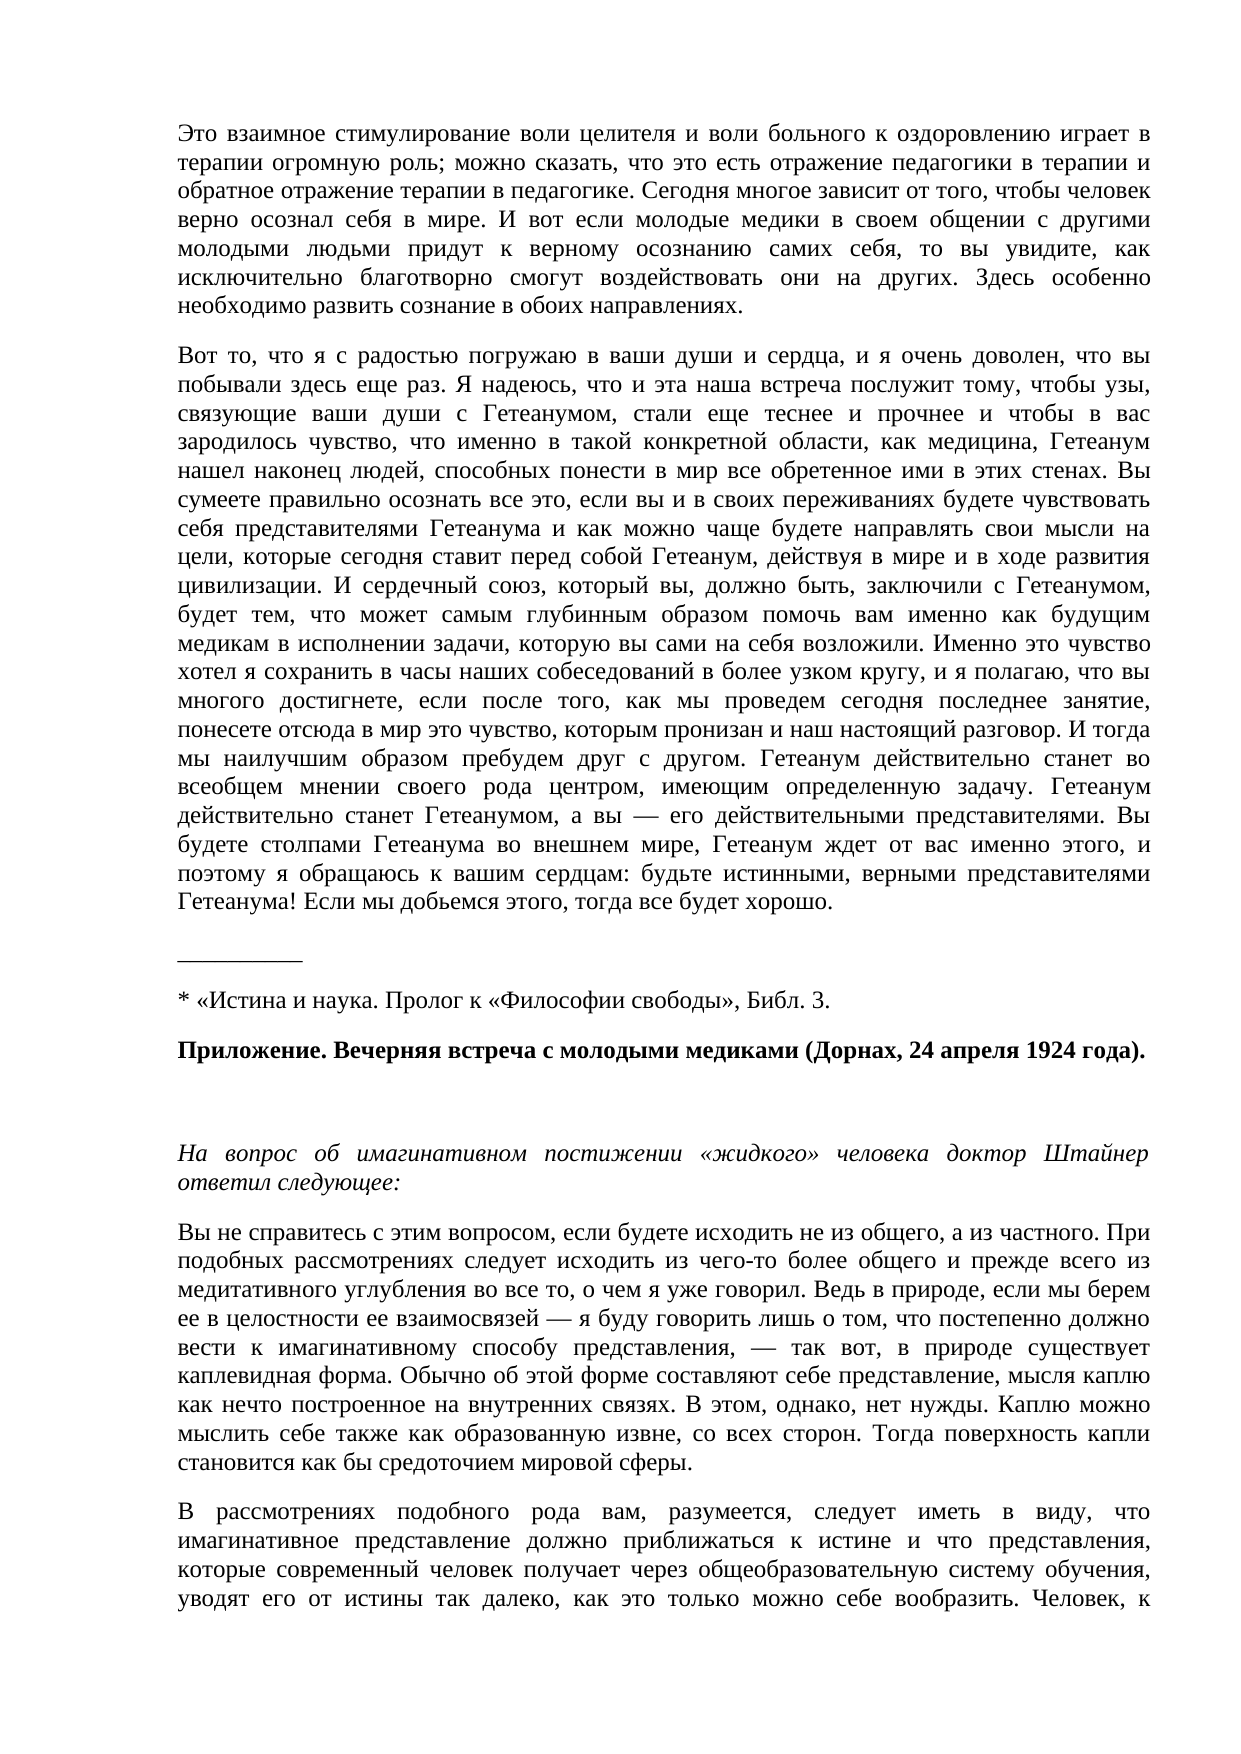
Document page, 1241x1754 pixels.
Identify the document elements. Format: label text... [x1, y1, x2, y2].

text Вот то, что я с радостью погружаю в ваши души и сердца, и я очень доволен, что вы побывали здесь еще раз. Я надеюсь, что и эта наша встреча послужит тому, чтобы узы, связующие ваши души с Гетеанумом, стали еще теснее и прочнее и чтобы в вас зародилось чувство, что именно в такой конкретной области, как медицина, Гетеанум нашел наконец людей, способных понести в мир все обретенное ими в этих стенах. Вы сумеете правильно осознать все это, если вы и в своих переживаниях будете чувствовать себя представителями Гетеанума и как можно чаще будете направлять свои мысли на цели, которые сегодня ставит перед собой Гетеанум, действуя в мире и в ходе развития цивилизации. И сердечный союз, который вы, должно быть, заключили с Гетеанумом, будет тем, что может самым глубинным образом помочь вам именно как будущим медикам в исполнении задачи, которую вы сами на себя возложили. Именно это чувство хотел я сохранить в часы наших собеседований в более узком кругу, и я полагаю, что вы многого достигнете, если после того, как мы проведем сегодня последнее занятие, понесете отсюда в мир это чувство, которым пронизан и наш настоящий разговор. И тогда мы наилучшим образом пребудем друг с другом. Гетеанум действительно станет во всеобщем мнении своего рода центром, имеющим определенную задачу. Гетеанум действительно станет Гетеанумом, а вы — его действительными представителями. Вы будете столпами Гетеанума во внешнем мире, Гетеанум ждет от вас именно этого, и поэтому я обращаюсь к вашим сердцам: будьте истинными, верными представителями Гетеанума! Если мы добьемся этого, тогда все будет хорошо. [177, 340, 1152, 915]
text В рассмотрениях подобного рода вам, разумеется, следует иметь в виду, что имагинативное представление должно приближаться к истине и что представления, которые современный человек получает через общеобразовательную систему обучения, уводят его от истины так далеко, как это только можно себе вообразить. Человек, к [177, 1496, 1152, 1611]
text * «Истина и наука. Пролог к «Философии свободы», Библ. 3. [177, 986, 1152, 1014]
text На вопрос об имагинативном постижении «жидкого» человека доктор Штайнер ответил следующее: [177, 1138, 1152, 1196]
text Вы не справитесь с этим вопросом, если будете исходить не из общего, а из частного. При подобных рассмотрениях следует исходить из чего-то более общего и прежде всего из медитативного углубления во все то, о чем я уже говорил. Ведь в природе, если мы берем ее в целостности ее взаимосвязей — я буду говорить лишь о том, что постепенно должно вести к имагинативному способу представления, — так вот, в природе существует каплевидная форма. Обычно об этой форме составляют себе представление, мысля каплю как нечто построенное на внутренних связях. В этом, однако, нет нужды. Каплю можно мыслить себе также как образованную извне, со всех сторон. Тогда поверхность капли становится как бы средоточием мировой сферы. [177, 1217, 1152, 1476]
subtitle Приложение. Вечерняя встреча с молодыми медиками (Дорнах, 24 апреля 1924 года). [177, 1035, 1152, 1064]
text Это взаимное стимулирование воли целителя и воли больного к оздоровлению играет в терапии огромную роль; можно сказать, что это есть отражение педагогики в терапии и обратное отражение терапии в педагогике. Сегодня многое зависит от того, чтобы человек верно осознал себя в мире. И вот если молодые медики в своем общении с другими молодыми людьми придут к верному осознанию самих себя, то вы увидите, как исключительно благотворно смогут воздействовать они на других. Здесь особенно необходимо развить сознание в обоих направлениях. [177, 118, 1152, 319]
text __________ [177, 936, 1152, 965]
